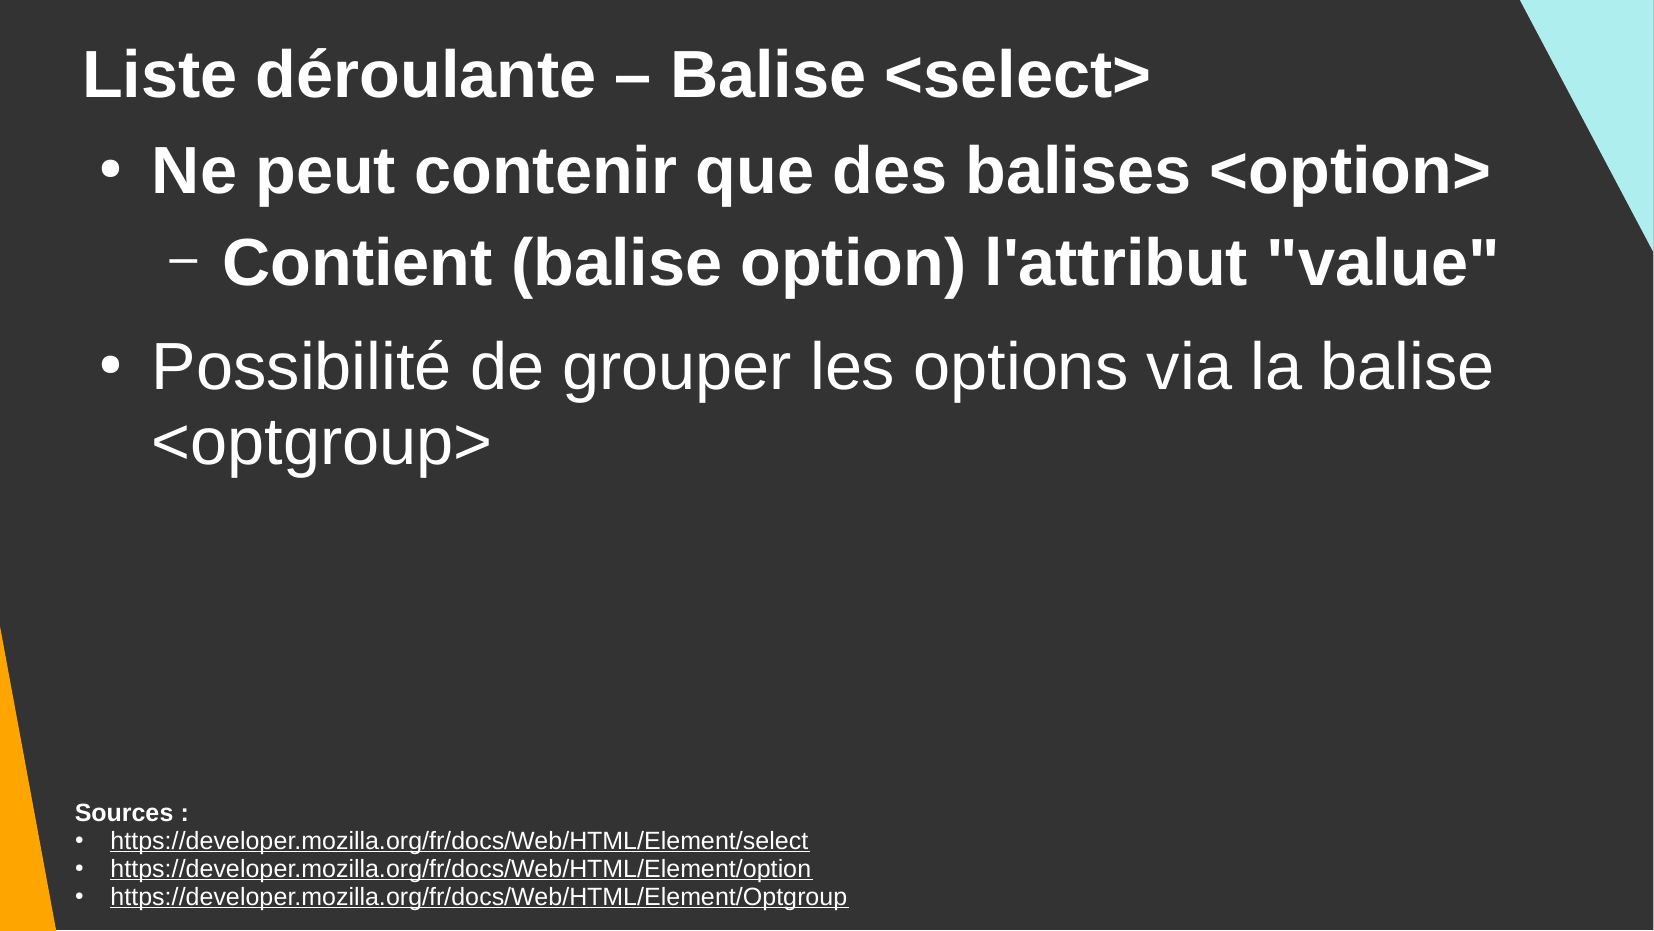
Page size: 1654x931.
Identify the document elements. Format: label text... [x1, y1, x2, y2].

title Liste déroulante – Balise <select> [82, 37, 1571, 114]
text_box [0, 626, 57, 931]
text_box Sources : https://developer.mozilla.org/fr/docs/Web/HTML/Element/select https://developer.mozilla.org/fr/docs/Web/HTML/Element/option https://developer.mozilla.org/fr/docs/Web/HTML/Element/Optgroup [60, 791, 1546, 919]
list Ne peut contenir que des balises <option> Contient (balise option) l'attribut "value" Possibilité de grouper les options via la balise <optgroup> [80, 132, 1605, 721]
text_box [1519, 0, 1654, 254]
